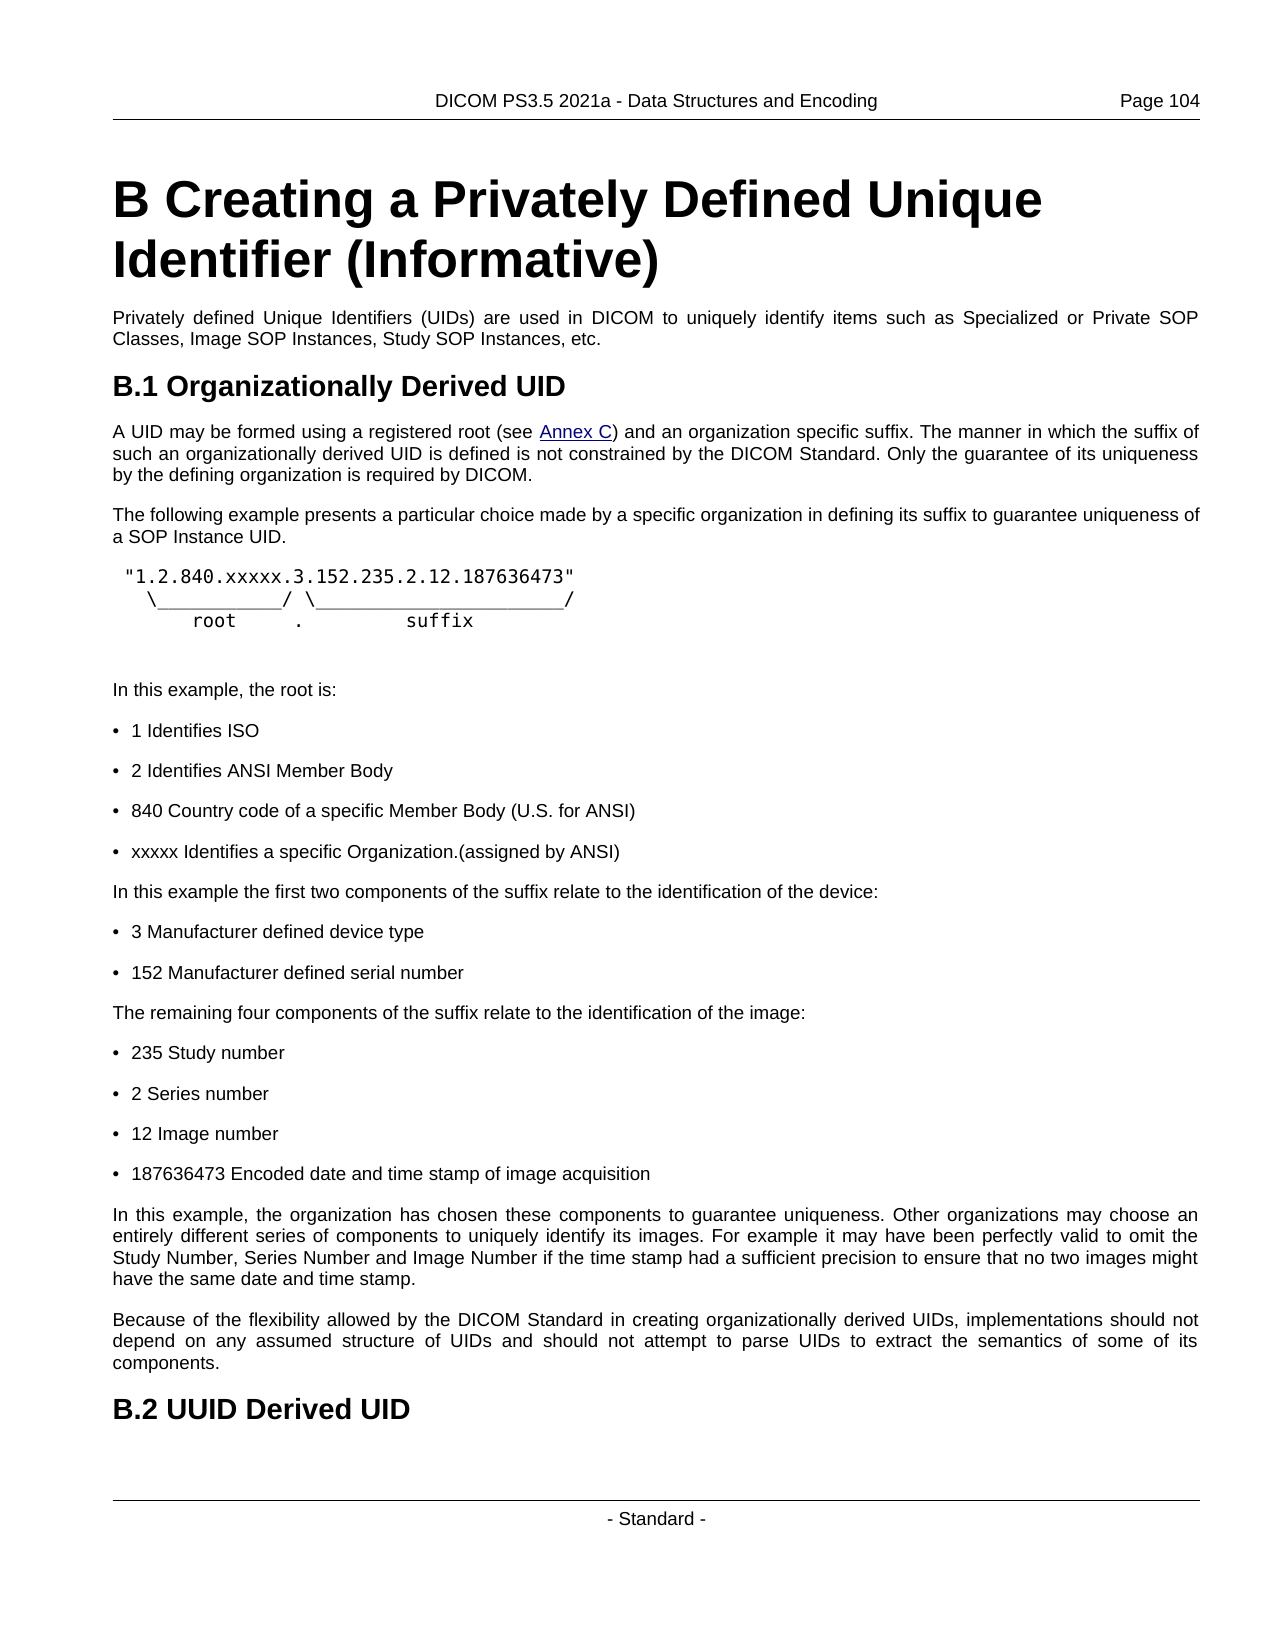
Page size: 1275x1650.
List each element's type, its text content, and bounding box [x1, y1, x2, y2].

text • 1 Identifies ISO [112, 719, 1200, 741]
text • xxxxx Identifies a specific Organization.(assigned by ANSI) [112, 841, 1200, 862]
text • 2 Series number [112, 1082, 1200, 1104]
text B Creating a Privately Defined Unique Identifier (Informative) [112, 169, 1200, 288]
text Privately defined Unique Identifiers (UIDs) are used in DICOM to uniquely identify items such as Specialized or Private SOP Classes, Image SOP Instances, Study SOP Instances, etc. [112, 307, 1200, 350]
text In this example, the organization has chosen these components to guarantee uniqueness. Other organizations may choose an entirely different series of components to uniquely identify its images. For example it may have been perfectly valid to omit the Study Number, Series Number and Image Number if the time stamp had a sufficient precision to ensure that no two images might have the same date and time stamp. [112, 1203, 1200, 1289]
text • 12 Image number [112, 1123, 1200, 1144]
text • 840 Country code of a specific Member Body (U.S. for ANSI) [112, 800, 1200, 822]
text In this example, the root is: [112, 679, 1200, 701]
text The following example presents a particular choice made by a specific organization in defining its suffix to guarantee uniqueness of a SOP Instance UID. [112, 504, 1200, 547]
text B.2 UUID Derived UID [112, 1392, 1200, 1425]
text • 152 Manufacturer defined serial number [112, 961, 1200, 983]
text • 3 Manufacturer defined device type [112, 921, 1200, 943]
text • 187636473 Encoded date and time stamp of image acquisition [112, 1163, 1200, 1184]
text "1.2.840.xxxxx.3.152.235.2.12.187636473" \___________/ \______________________/ root . suffix [112, 566, 1200, 661]
text A UID may be formed using a registered root (see Annex C) and an organization specific suffix. The manner in which the suffix of such an organizationally derived UID is defined is not constrained by the DICOM Standard. Only the guarantee of its uniqueness by the defining organization is required by DICOM. [112, 421, 1200, 486]
text • 235 Study number [112, 1042, 1200, 1064]
text The remaining four components of the suffix relate to the identification of the image: [112, 1002, 1200, 1023]
text Because of the flexibility allowed by the DICOM Standard in creating organizationally derived UIDs, implementations should not depend on any assumed structure of UIDs and should not attempt to parse UIDs to extract the semantics of some of its components. [112, 1308, 1200, 1373]
text • 2 Identifies ANSI Member Body [112, 760, 1200, 781]
text In this example the first two components of the suffix relate to the identification of the device: [112, 881, 1200, 902]
text B.1 Organizationally Derived UID [112, 368, 1200, 402]
